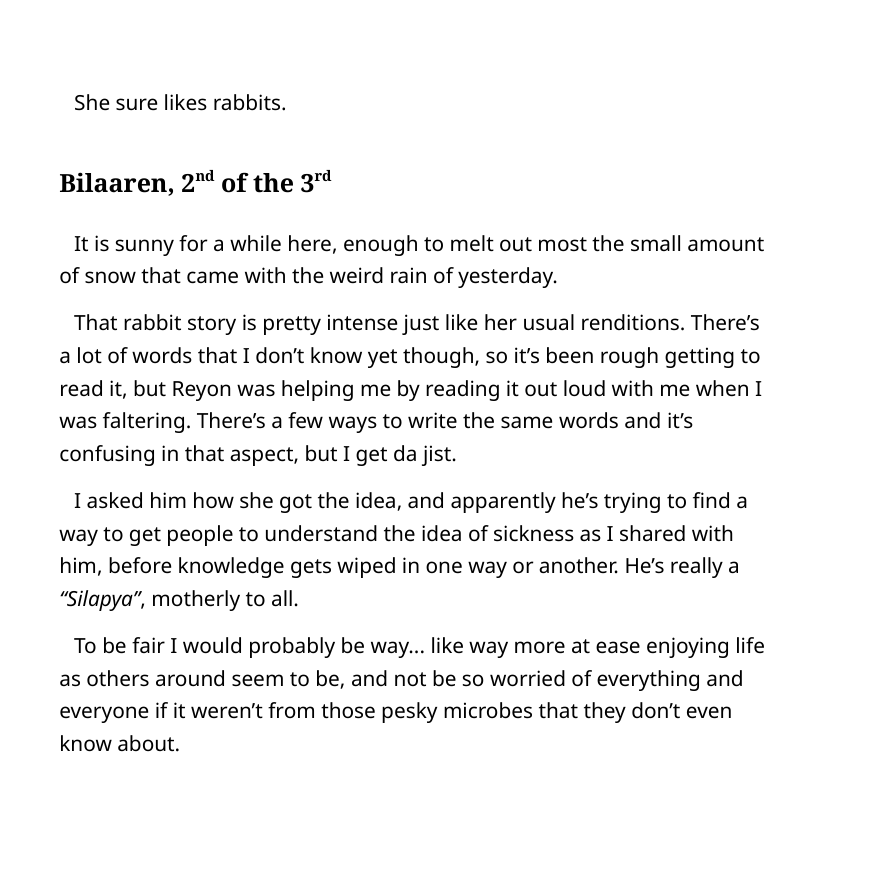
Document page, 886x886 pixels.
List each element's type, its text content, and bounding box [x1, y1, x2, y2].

text To be fair I would probably be way... like way more at ease enjoying life as others around seem to be, and not be so worried of everything and everyone if it weren’t from those pesky microbes that they don’t even know about. [59, 631, 768, 757]
text That rabbit story is pretty intense just like her usual renditions. There’s a lot of words that I don’t know yet though, so it’s been rough getting to read it, but Reyon was helping me by reading it out loud with me when I was faltering. There’s a few ways to write the same words and it’s confusing in that aspect, but I get da jist. [59, 308, 768, 467]
text I asked him how she got the idea, and apparently he’s trying to find a way to get people to understand the idea of sickness as I shared with him, before knowledge gets wiped in one way or another. He’s really a “Silapya”, motherly to all. [59, 486, 768, 612]
subtitle Bilaaren, 2nd of the 3rd [59, 165, 768, 199]
text She sure likes rabbits. [59, 88, 768, 117]
text It is sunny for a while here, enough to melt out most the small amount of snow that came with the weird rain of yesterday. [59, 229, 768, 290]
